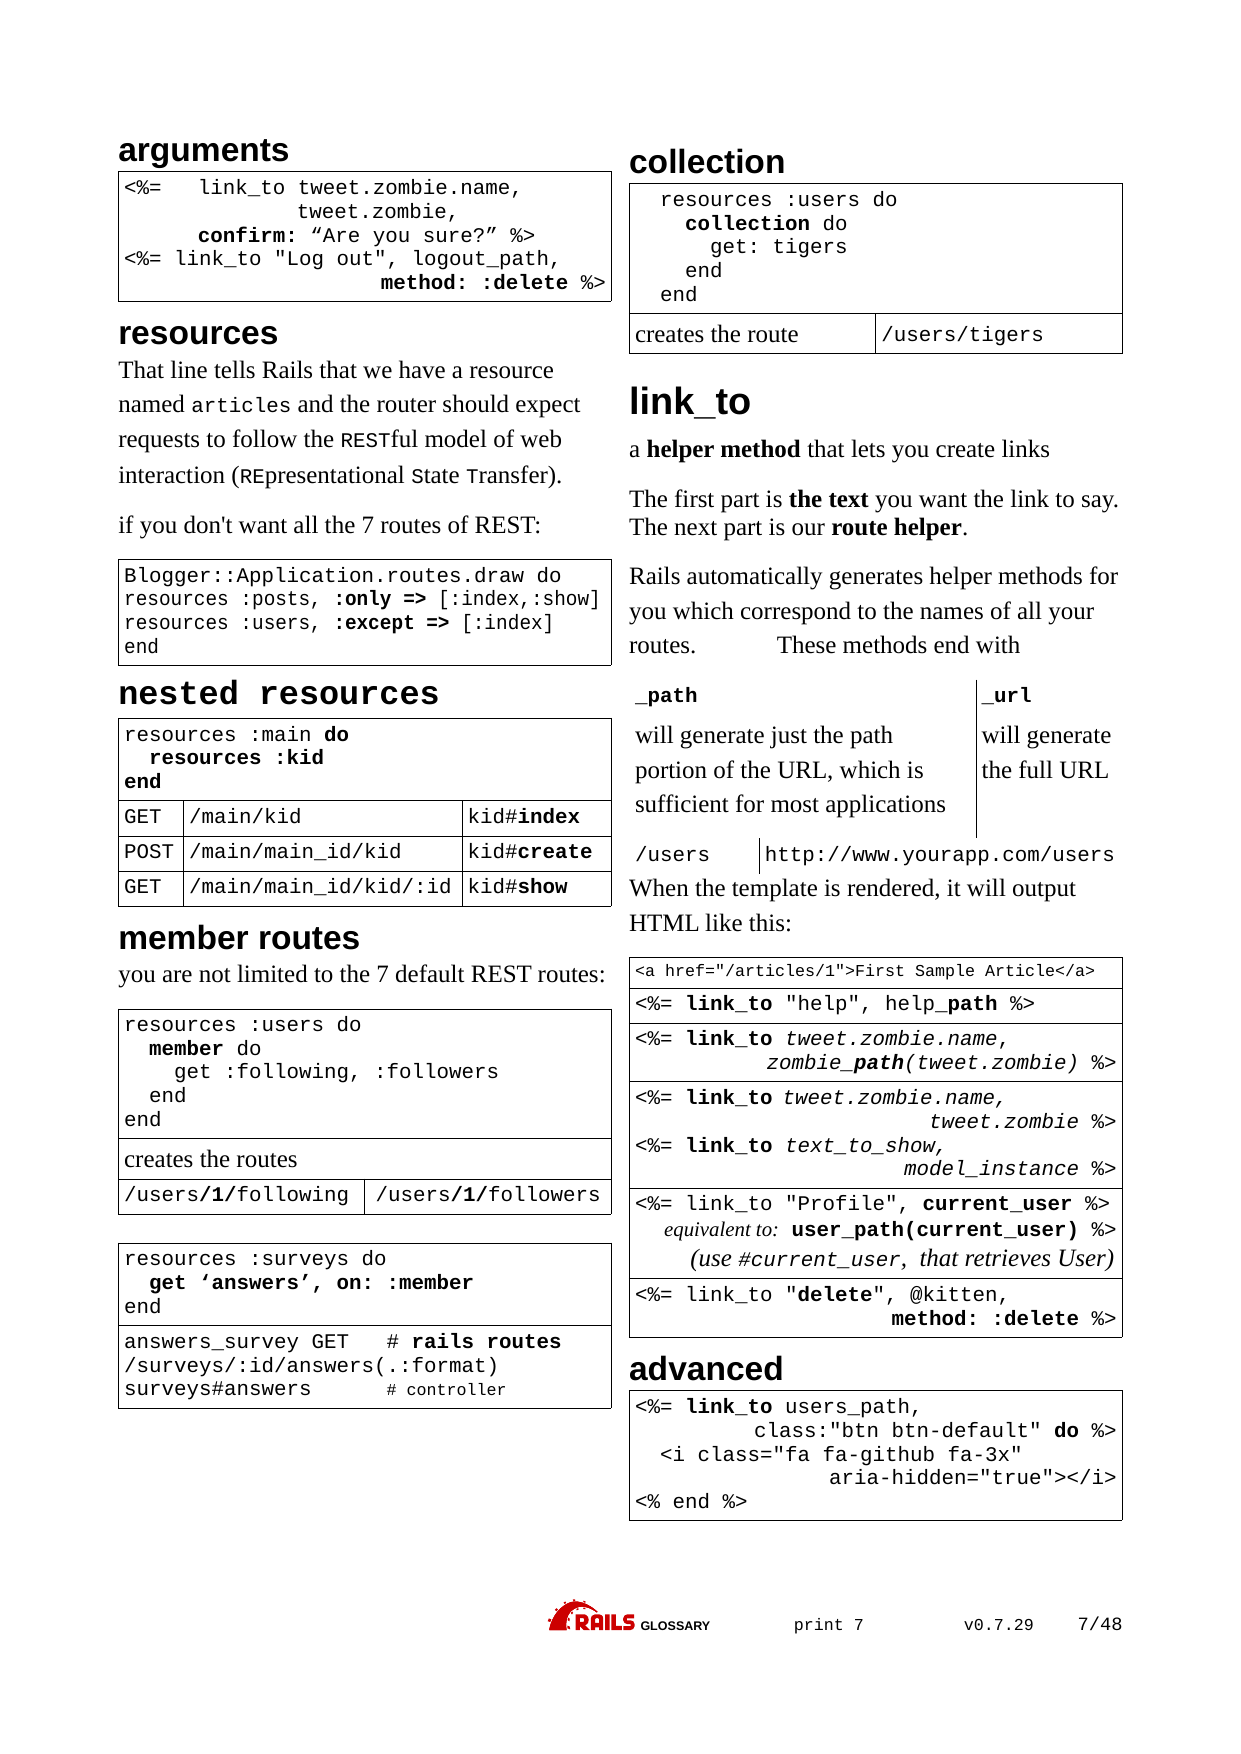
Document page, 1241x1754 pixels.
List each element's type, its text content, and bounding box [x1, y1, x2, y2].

table_cell kid#show [463, 872, 611, 906]
table_header Blogger::Application.routes.draw do resources :posts, :only => [:index,:show] resources :users, :except => [:index] end [119, 560, 611, 665]
table_cell POST [119, 837, 183, 871]
table_cell <%= link_to "help", help_path %> [630, 989, 1122, 1023]
table_cell GET [119, 872, 183, 906]
table_cell http://www.yourapp.com/users [760, 838, 1122, 873]
subtitle link_to [629, 378, 1122, 422]
table_cell creates the route [630, 314, 875, 353]
table_cell <%= link_to tweet.zombie.name, tweet.zombie %> <%= link_to text_to_show, model_instance %> [630, 1082, 1122, 1188]
table_cell creates the routes [119, 1139, 611, 1178]
text you are not limited to the 7 default REST routes: [118, 959, 611, 988]
subtitle arguments [118, 130, 611, 168]
table_header <%= link_to tweet.zombie.name, tweet.zombie, confirm: “Are you sure?” %> <%= link_to "Log out", logout_path, method: :delete %> [119, 172, 611, 301]
table_cell <%= link_to tweet.zombie.name, zombie_path(tweet.zombie) %> [630, 1024, 1122, 1081]
table_cell /main/main_id/kid/:id [184, 872, 462, 906]
table_cell /users [629, 838, 759, 873]
table_cell /users/1/following [119, 1180, 364, 1214]
text a helper method that lets you create links [629, 434, 1122, 463]
table_cell kid#create [463, 837, 611, 871]
table_cell kid#index [463, 801, 611, 836]
table_header resources :main do resources :kid end [119, 719, 611, 800]
table_cell answers_survey GET # rails routes /surveys/:id/answers(.:format) surveys#answers # controller [119, 1326, 611, 1408]
subtitle advanced [629, 1349, 1122, 1387]
table_cell GET [119, 801, 183, 836]
table_cell will generate the full URL [977, 715, 1122, 838]
text When the template is rendered, it will output HTML like this: [629, 873, 1122, 937]
table_header <%= link_to users_path, class:"btn btn-default" do %> <i class="fa fa-github fa-3x" aria-hidden="true"></i> <% end %> [630, 1391, 1122, 1520]
subtitle nested resources [118, 677, 611, 715]
subtitle collection [629, 142, 1122, 180]
table_header resources :users do member do get :following, :followers end end [119, 1010, 611, 1138]
table_header _path [629, 680, 976, 714]
table_header _url [977, 680, 1122, 714]
text The next part is our route helper. [629, 512, 1122, 541]
table_cell /users/tigers [876, 314, 1122, 353]
table_cell <%= link_to "Profile", current_user %> equivalent to: user_path(current_user) %> (use #current_user, that retrieves User) [630, 1189, 1122, 1278]
table_header <a href="/articles/1">First Sample Article</a> [630, 958, 1122, 987]
table_cell <%= link_to "delete", @kitten, method: :delete %> [630, 1279, 1122, 1337]
table_header resources :users do collection do get: tigers end end [630, 184, 1122, 313]
table_cell /main/main_id/kid [184, 837, 462, 871]
subtitle member routes [118, 918, 611, 956]
subtitle resources [118, 313, 611, 352]
table_cell will generate just the path portion of the URL, which is sufficient for most applications [629, 715, 976, 838]
text The first part is the text you want the link to say. [629, 484, 1122, 512]
text if you don't want all the 7 routes of REST: [118, 510, 611, 538]
text Rails automatically generates helper methods for you which correspond to the names of all your routes. These methods end with [629, 561, 1122, 659]
table_header resources :surveys do get ‘answers’, on: :member end [119, 1244, 611, 1325]
text That line tells Rails that we have a resource named articles and the router should expect requests to follow the RESTful model of web interaction (REpresentational State Transfer). [118, 355, 611, 489]
table_cell /users/1/followers [365, 1180, 611, 1214]
table_cell /main/kid [184, 801, 462, 836]
